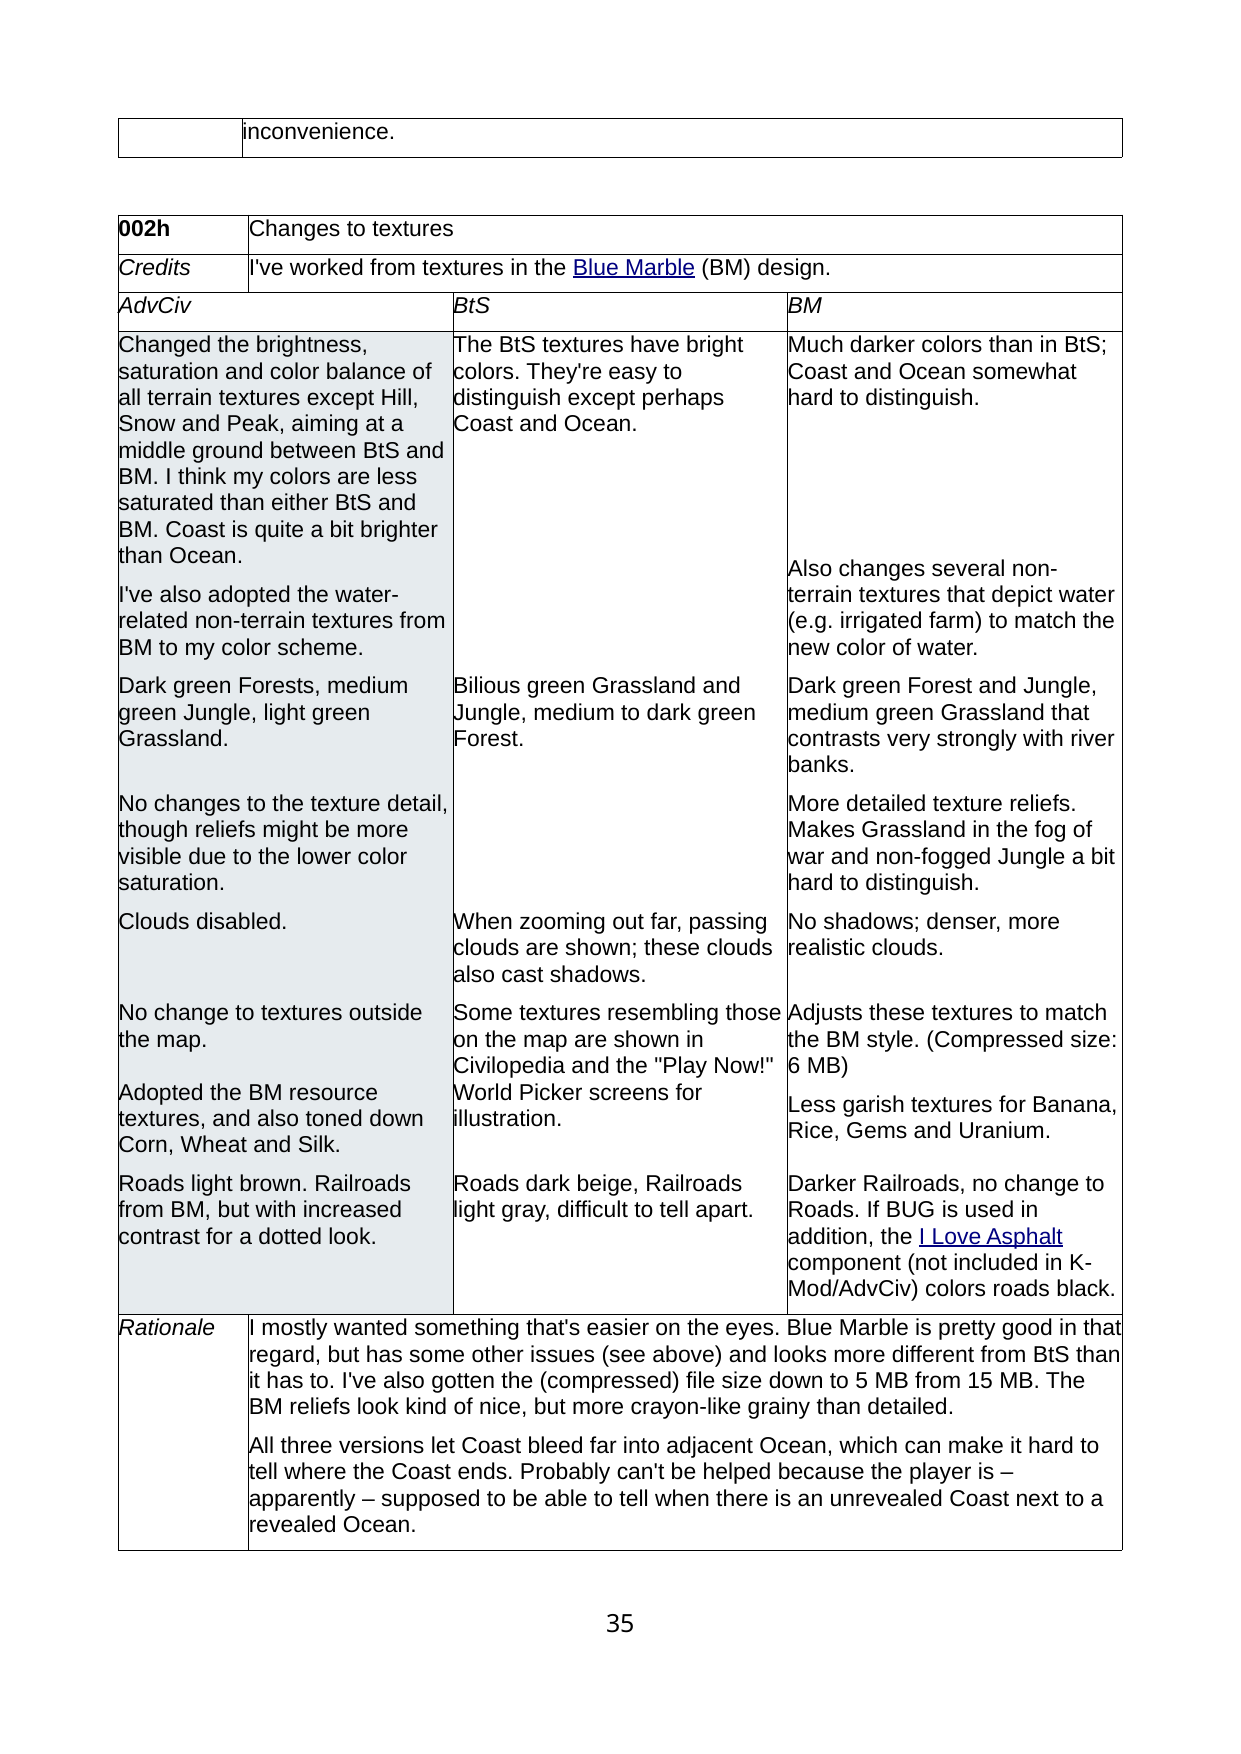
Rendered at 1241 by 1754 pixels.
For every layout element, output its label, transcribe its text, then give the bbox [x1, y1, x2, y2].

table_cell I mostly wanted something that's easier on the eyes. Blue Marble is pretty good in that regard, but has some other issues (see above) and looks more different from BtS than it has to. I've also gotten the (compressed) file size down to 5 MB from 15 MB. The BM reliefs look kind of nice, but more crayon-like grainy than detailed. All three versions let Coast bleed far into adjacent Ocean, which can make it hard to tell where the Coast ends. Probably can't be helped because the player is – apparently – supposed to be able to tell when there is an unrevealed Coast next to a revealed Ocean. [249, 1315, 1122, 1550]
table_cell I've worked from textures in the Blue Marble (BM) design. [249, 255, 1122, 292]
table_cell inconvenience. [243, 119, 1122, 157]
table_cell Changed the brightness, saturation and color balance of all terrain textures except Hill, Snow and Peak, aiming at a middle ground between BtS and BM. I think my colors are less saturated than either BtS and BM. Coast is quite a bit brighter than Ocean. I've also adopted the water-related non-terrain textures from BM to my color scheme. Dark green Forests, medium green Jungle, light green Grassland. No changes to the texture detail, though reliefs might be more visible due to the lower color saturation. Clouds disabled. No change to textures outside the map. Adopted the BM resource textures, and also toned down Corn, Wheat and Silk. Roads light brown. Railroads from BM, but with increased contrast for a dotted look. [119, 332, 453, 1314]
table_cell [119, 119, 242, 157]
table_cell Credits [119, 255, 248, 292]
table_cell The BtS textures have bright colors. They're easy to distinguish except perhaps Coast and Ocean. Bilious green Grassland and Jungle, medium to dark green Forest. When zooming out far, passing clouds are shown; these clouds also cast shadows. Some textures resembling those on the map are shown in Civilopedia and the "Play Now!" World Picker screens for illustration. Roads dark beige, Railroads light gray, difficult to tell apart. [454, 332, 787, 1314]
table_cell BM [788, 293, 1122, 331]
table_cell AdvCiv [119, 293, 453, 331]
table_cell Much darker colors than in BtS; Coast and Ocean somewhat hard to distinguish. Also changes several non-terrain textures that depict water (e.g. irrigated farm) to match the new color of water. Dark green Forest and Jungle, medium green Grassland that contrasts very strongly with river banks. More detailed texture reliefs. Makes Grassland in the fog of war and non-fogged Jungle a bit hard to distinguish. No shadows; denser, more realistic clouds. Adjusts these textures to match the BM style. (Compressed size: 6 MB) Less garish textures for Banana, Rice, Gems and Uranium. Darker Railroads, no change to Roads. If BUG is used in addition, the I Love Asphalt component (not included in K-Mod/AdvCiv) colors roads black. [788, 332, 1122, 1314]
table_cell Rationale [119, 1315, 248, 1550]
table_header Changes to textures [249, 216, 1122, 253]
table_header 002h [119, 216, 248, 253]
table_cell BtS [454, 293, 787, 331]
